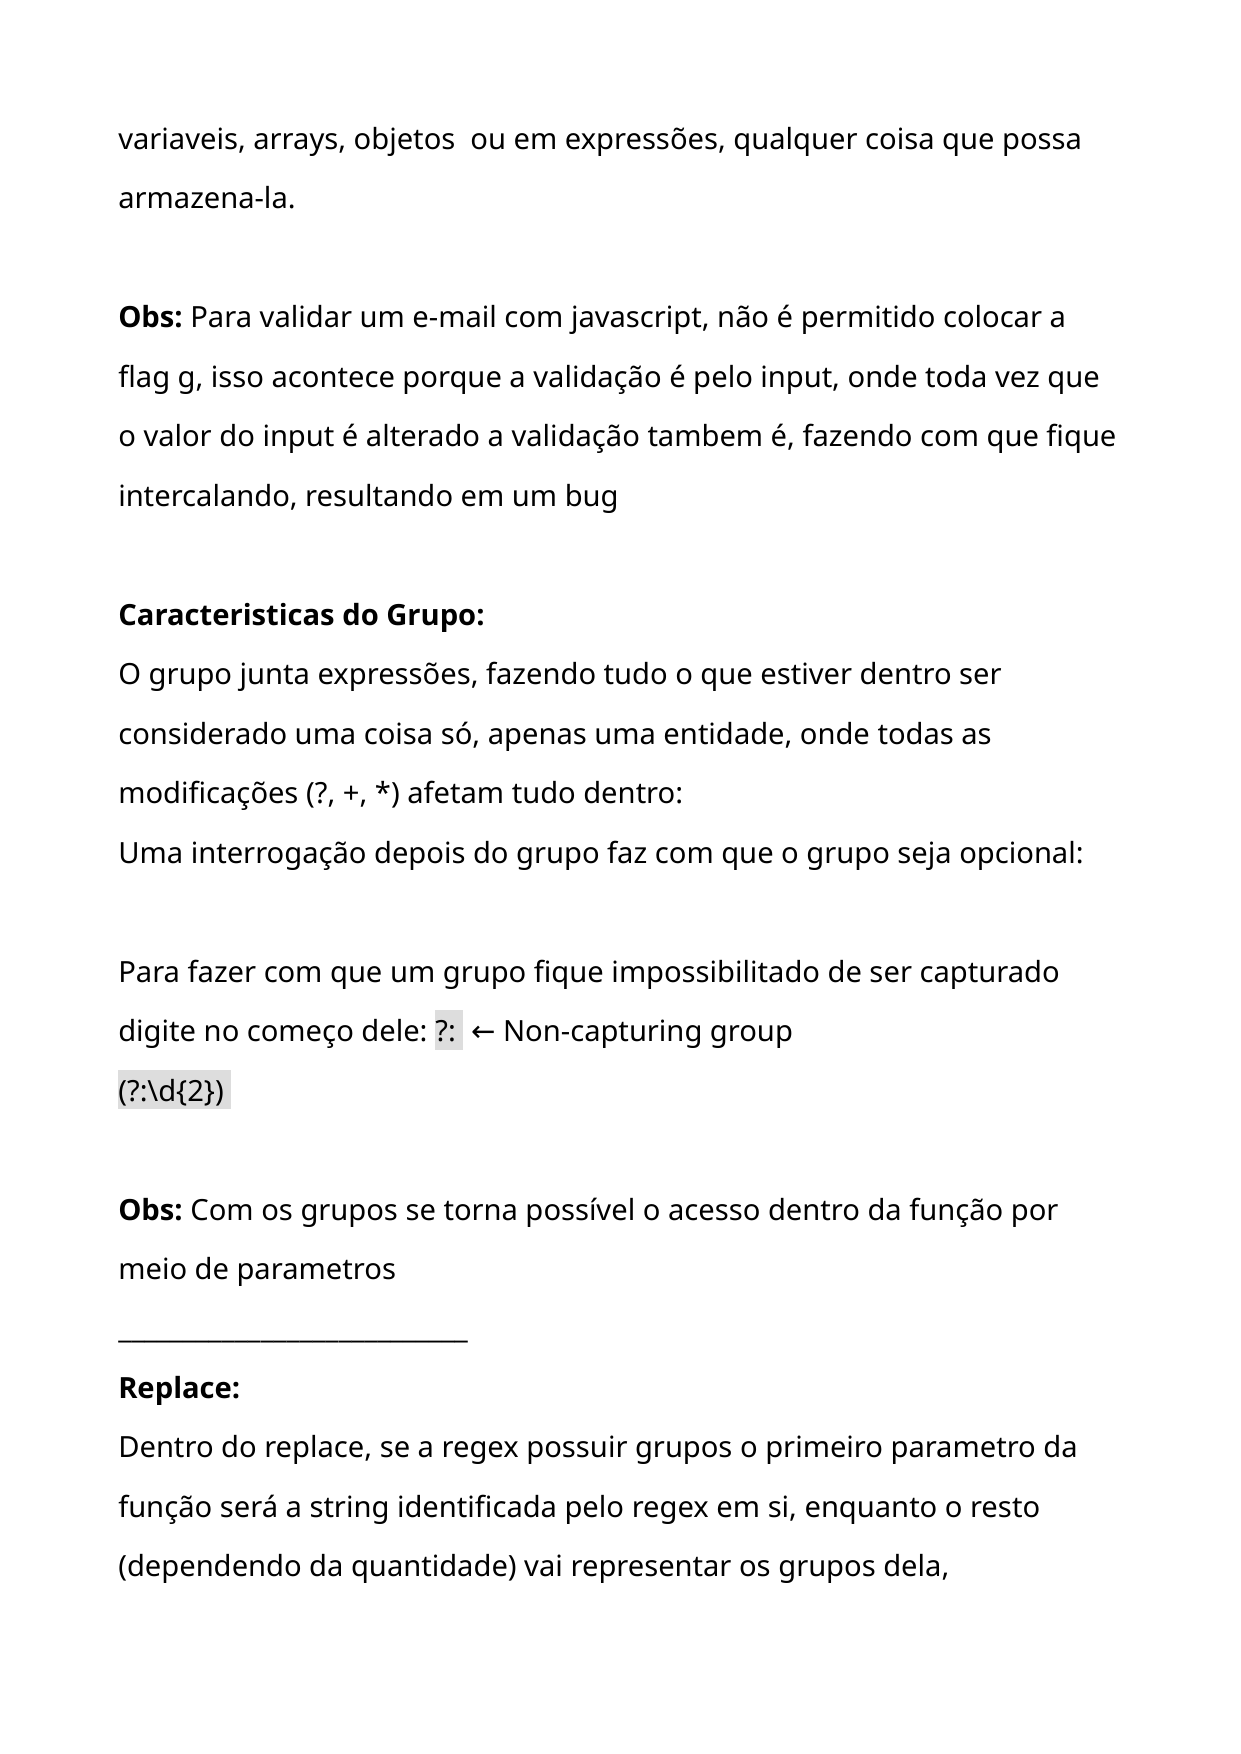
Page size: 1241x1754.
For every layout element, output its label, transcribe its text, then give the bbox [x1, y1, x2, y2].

text Para fazer com que um grupo fique impossibilitado de ser capturado digite no começo dele: ?: ← Non-capturing group [118, 951, 1122, 1050]
text Caracteristicas do Grupo: [118, 594, 1122, 634]
text variaveis, arrays, objetos ou em expressões, qualquer coisa que possa armazena-la. [118, 118, 1122, 217]
text Uma interrogação depois do grupo faz com que o grupo seja opcional: [118, 832, 1122, 872]
text Replace: [118, 1367, 1122, 1407]
text Obs: Para validar um e-mail com javascript, não é permitido colocar a flag g, isso acontece porque a validação é pelo input, onde toda vez que o valor do input é alterado a validação tambem é, fazendo com que fique intercalando, resultando em um bug [118, 297, 1122, 515]
text Dentro do replace, se a regex possuir grupos o primeiro parametro da função será a string identificada pelo regex em si, enquanto o resto (dependendo da quantidade) vai representar os grupos dela, [118, 1427, 1122, 1585]
text (?:\d{2}) [118, 1070, 1122, 1109]
text ___________________________ [118, 1308, 1122, 1347]
text Obs: Com os grupos se torna possível o acesso dentro da função por meio de parametros [118, 1189, 1122, 1288]
text O grupo junta expressões, fazendo tudo o que estiver dentro ser considerado uma coisa só, apenas uma entidade, onde todas as modificações (?, +, *) afetam tudo dentro: [118, 653, 1122, 812]
